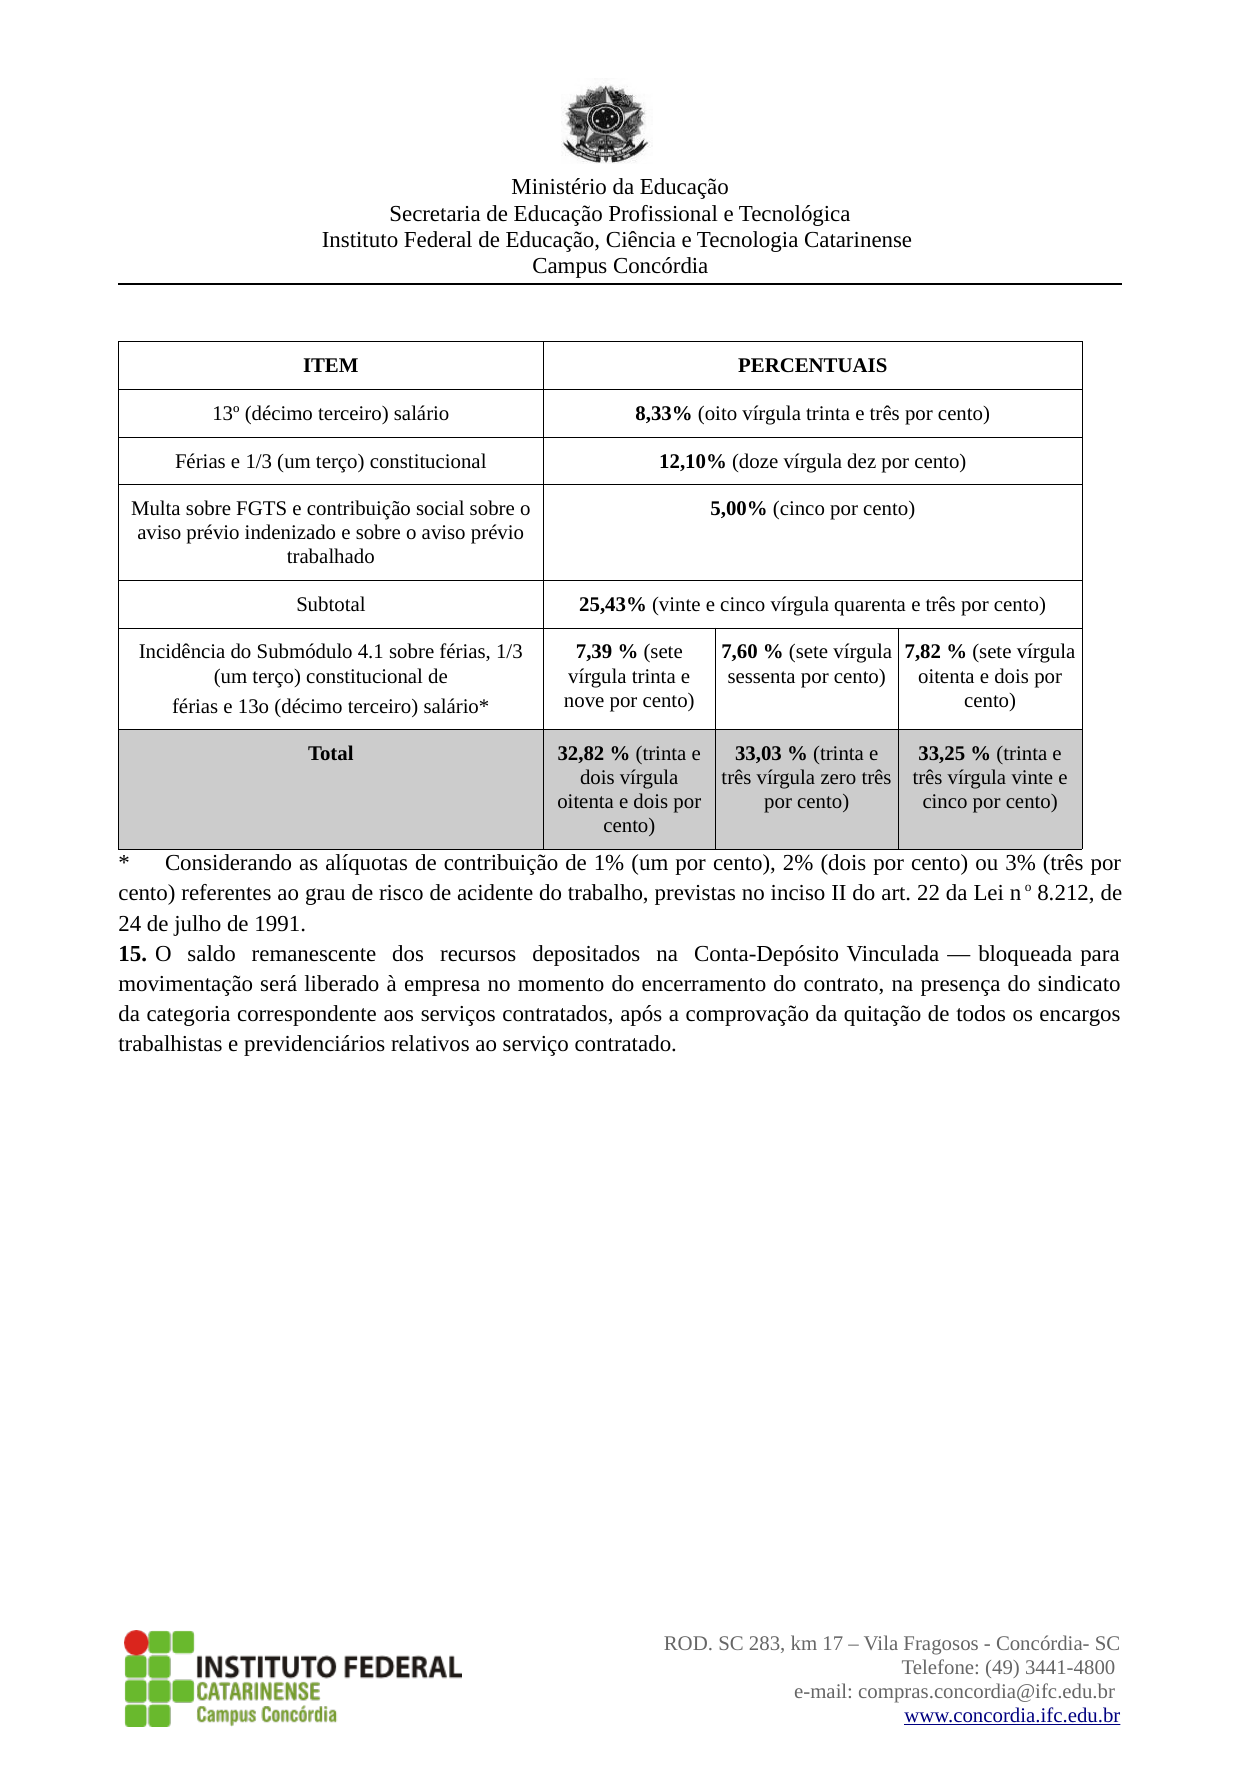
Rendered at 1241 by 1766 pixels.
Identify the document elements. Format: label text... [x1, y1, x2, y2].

table_cell 12,10% (doze vírgula dez por cento) [544, 438, 1082, 484]
table_cell 7,60 % (sete vírgula sessenta por cento) [716, 629, 898, 729]
list Considerando as alíquotas de contribuição de 1% (um por cento), 2% (dois por cento) ou 3% (três por cento) referentes ao grau de risco de acidente do trabalho, previstas no inciso II do art. 22 da Lei no 8.212, de 24 de julho de 1991. [118, 849, 1122, 936]
table_cell 7,39 % (sete vírgula trinta e nove por cento) [544, 629, 715, 729]
table_cell Incidência do Submódulo 4.1 sobre férias, 1/3 (um terço) constitucional de férias e 13o (décimo terceiro) salário* [119, 629, 543, 729]
table_cell 13º (décimo terceiro) salário [119, 390, 543, 437]
table_cell 33,25 % (trinta e três vírgula vinte e cinco por cento) [899, 730, 1082, 849]
table_cell 32,82 % (trinta e dois vírgula oitenta e dois por cento) [544, 730, 715, 849]
table_cell 8,33% (oito vírgula trinta e três por cento) [544, 390, 1082, 437]
table_cell 7,82 % (sete vírgula oitenta e dois por cento) [899, 629, 1082, 729]
text 15. O saldo remanescente dos recursos depositados na Conta-Depósito Vinculada ― bloqueada para movimentação será liberado à empresa no momento do encerramento do contrato, na presença do sindicato da categoria correspondente aos serviços contratados, após a comprovação da quitação de todos os encargos trabalhistas e previdenciários relativos ao serviço contratado. [118, 940, 1122, 1057]
table_cell Férias e 1/3 (um terço) constitucional [119, 438, 543, 484]
table_cell Subtotal [119, 581, 543, 628]
table_cell 5,00% (cinco por cento) [544, 485, 1082, 580]
table_header PERCENTUAIS [544, 342, 1082, 389]
table_cell 33,03 % (trinta e três vírgula zero três por cento) [716, 730, 898, 849]
table_cell Multa sobre FGTS e contribuição social sobre o aviso prévio indenizado e sobre o aviso prévio trabalhado [119, 485, 543, 580]
table_header ITEM [119, 342, 543, 389]
table_cell Total [119, 730, 543, 849]
picture [124, 1630, 462, 1727]
table_cell 25,43% (vinte e cinco vírgula quarenta e três por cento) [544, 581, 1082, 628]
